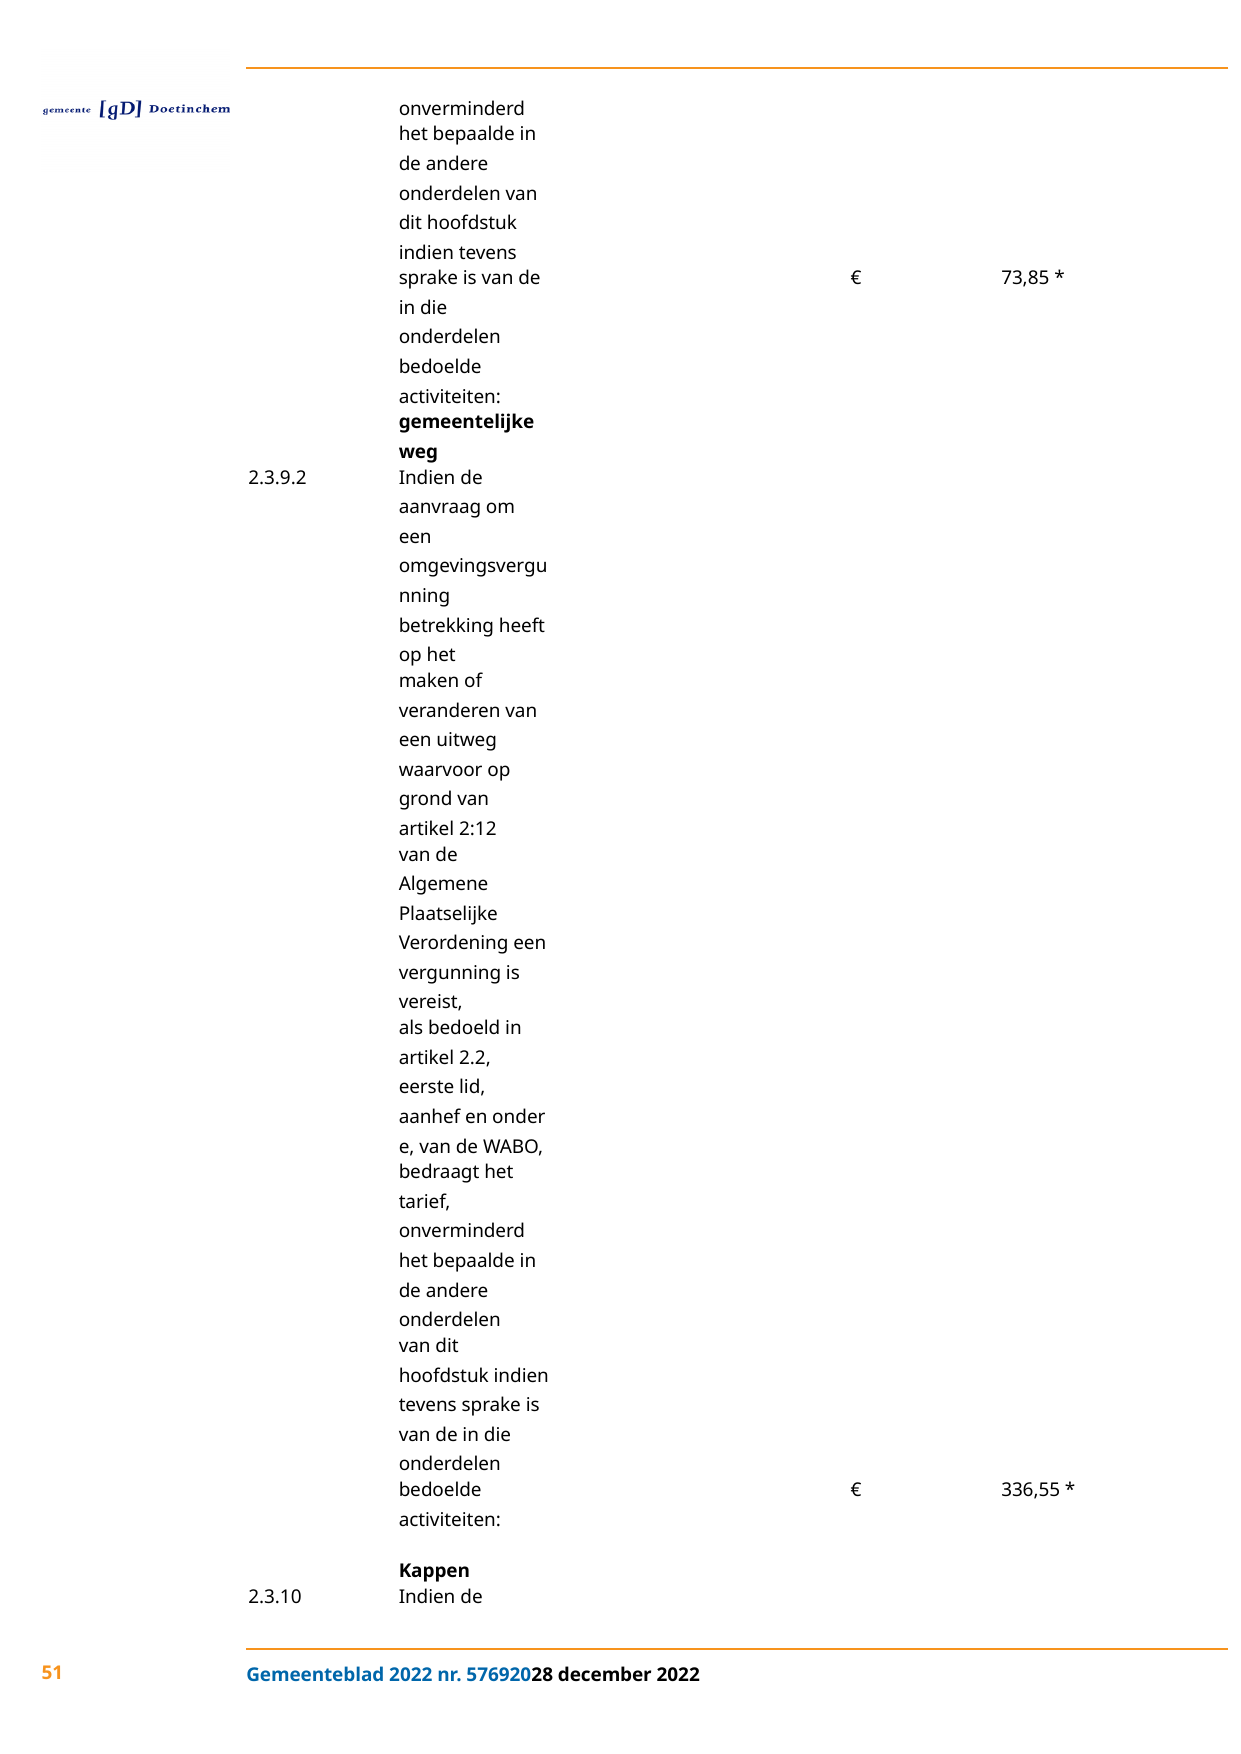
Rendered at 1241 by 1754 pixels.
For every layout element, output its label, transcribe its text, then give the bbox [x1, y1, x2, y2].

table_cell [700, 95, 850, 121]
table_cell Indien de aanvraag om een omgevingsvergunning betrekking heeft op het [399, 464, 549, 667]
table_cell [549, 1159, 700, 1332]
table_cell [549, 1015, 700, 1158]
table_cell [850, 464, 1001, 667]
table_cell [248, 121, 398, 264]
table_cell [549, 95, 700, 121]
table_cell [700, 1476, 850, 1532]
table_cell [700, 1332, 850, 1476]
table_cell [549, 667, 700, 841]
table_cell sprake is van de in die onderdelen bedoelde activiteiten: [399, 265, 549, 409]
table_cell het bepaalde in de andere onderdelen van dit hoofdstuk indien tevens [399, 121, 549, 264]
table_cell van de Algemene Plaatselijke Verordening een vergunning is vereist, [399, 841, 549, 1014]
table_cell Kappen [399, 1557, 549, 1583]
table_cell bedoelde activiteiten: [399, 1476, 549, 1532]
table_cell [850, 1015, 1001, 1158]
table_cell [549, 1557, 700, 1583]
table_cell onverminderd [399, 95, 549, 121]
table_cell 336,55 * [1001, 1476, 1152, 1532]
table_cell [1001, 667, 1152, 841]
table_cell [399, 1532, 549, 1557]
table_cell bedraagt het tarief, onverminderd het bepaalde in de andere onderdelen [399, 1159, 549, 1332]
table_cell [700, 1583, 850, 1609]
table_cell [700, 841, 850, 1014]
table_cell [549, 1583, 700, 1609]
table_cell [248, 1332, 398, 1476]
table_cell [248, 841, 398, 1014]
table_cell 2.3.10 [248, 1583, 398, 1609]
table_cell [549, 409, 700, 464]
table_cell [700, 121, 850, 264]
table_cell [700, 1557, 850, 1583]
table_cell [1001, 121, 1152, 264]
table_cell [850, 667, 1001, 841]
table_cell [549, 265, 700, 409]
table_cell [850, 121, 1001, 264]
table_cell 73,85 * [1001, 265, 1152, 409]
table_cell [248, 409, 398, 464]
table_cell [700, 667, 850, 841]
table_cell [248, 95, 398, 121]
table_cell [850, 95, 1001, 121]
table_cell [549, 841, 700, 1014]
table_cell [850, 1557, 1001, 1583]
table_cell als bedoeld in artikel 2.2, eerste lid, aanhef en onder e, van de WABO, [399, 1015, 549, 1158]
table_cell [700, 1532, 850, 1557]
table_cell [549, 464, 700, 667]
table_cell [549, 1476, 700, 1532]
table_cell [248, 1015, 398, 1158]
table_cell [850, 1583, 1001, 1609]
table_cell [1001, 1557, 1152, 1583]
table_cell [1001, 1332, 1152, 1476]
table_cell [248, 1557, 398, 1583]
table_cell € [850, 1476, 1001, 1532]
table_cell [850, 1159, 1001, 1332]
table_cell [248, 1532, 398, 1557]
table_cell [850, 409, 1001, 464]
table_cell [1001, 95, 1152, 121]
table_cell [549, 121, 700, 264]
table_cell [850, 841, 1001, 1014]
table_cell [1001, 1015, 1152, 1158]
table_cell [1001, 464, 1152, 667]
table_cell [1001, 1159, 1152, 1332]
table_cell € [850, 265, 1001, 409]
table_cell maken of veranderen van een uitweg waarvoor op grond van artikel 2:12 [399, 667, 549, 841]
table_cell [1001, 1583, 1152, 1609]
table_cell [248, 1159, 398, 1332]
table_cell [549, 1332, 700, 1476]
table_cell [248, 667, 398, 841]
table_cell gemeentelijke weg [399, 409, 549, 464]
table_cell [1001, 409, 1152, 464]
table_cell 2.3.9.2 [248, 464, 398, 667]
table_cell [700, 1015, 850, 1158]
table_cell van dit hoofdstuk indien tevens sprake is van de in die onderdelen [399, 1332, 549, 1476]
table_cell [850, 1332, 1001, 1476]
table_cell [1001, 1532, 1152, 1557]
table_cell [700, 1159, 850, 1332]
table_cell [1001, 841, 1152, 1014]
table_cell [850, 1532, 1001, 1557]
table_cell [700, 409, 850, 464]
table_cell [549, 1532, 700, 1557]
table_cell [248, 265, 398, 409]
picture [41, 47, 231, 172]
table_cell [700, 464, 850, 667]
table_cell [248, 1476, 398, 1532]
table_cell Indien de [399, 1583, 549, 1609]
table_cell [700, 265, 850, 409]
